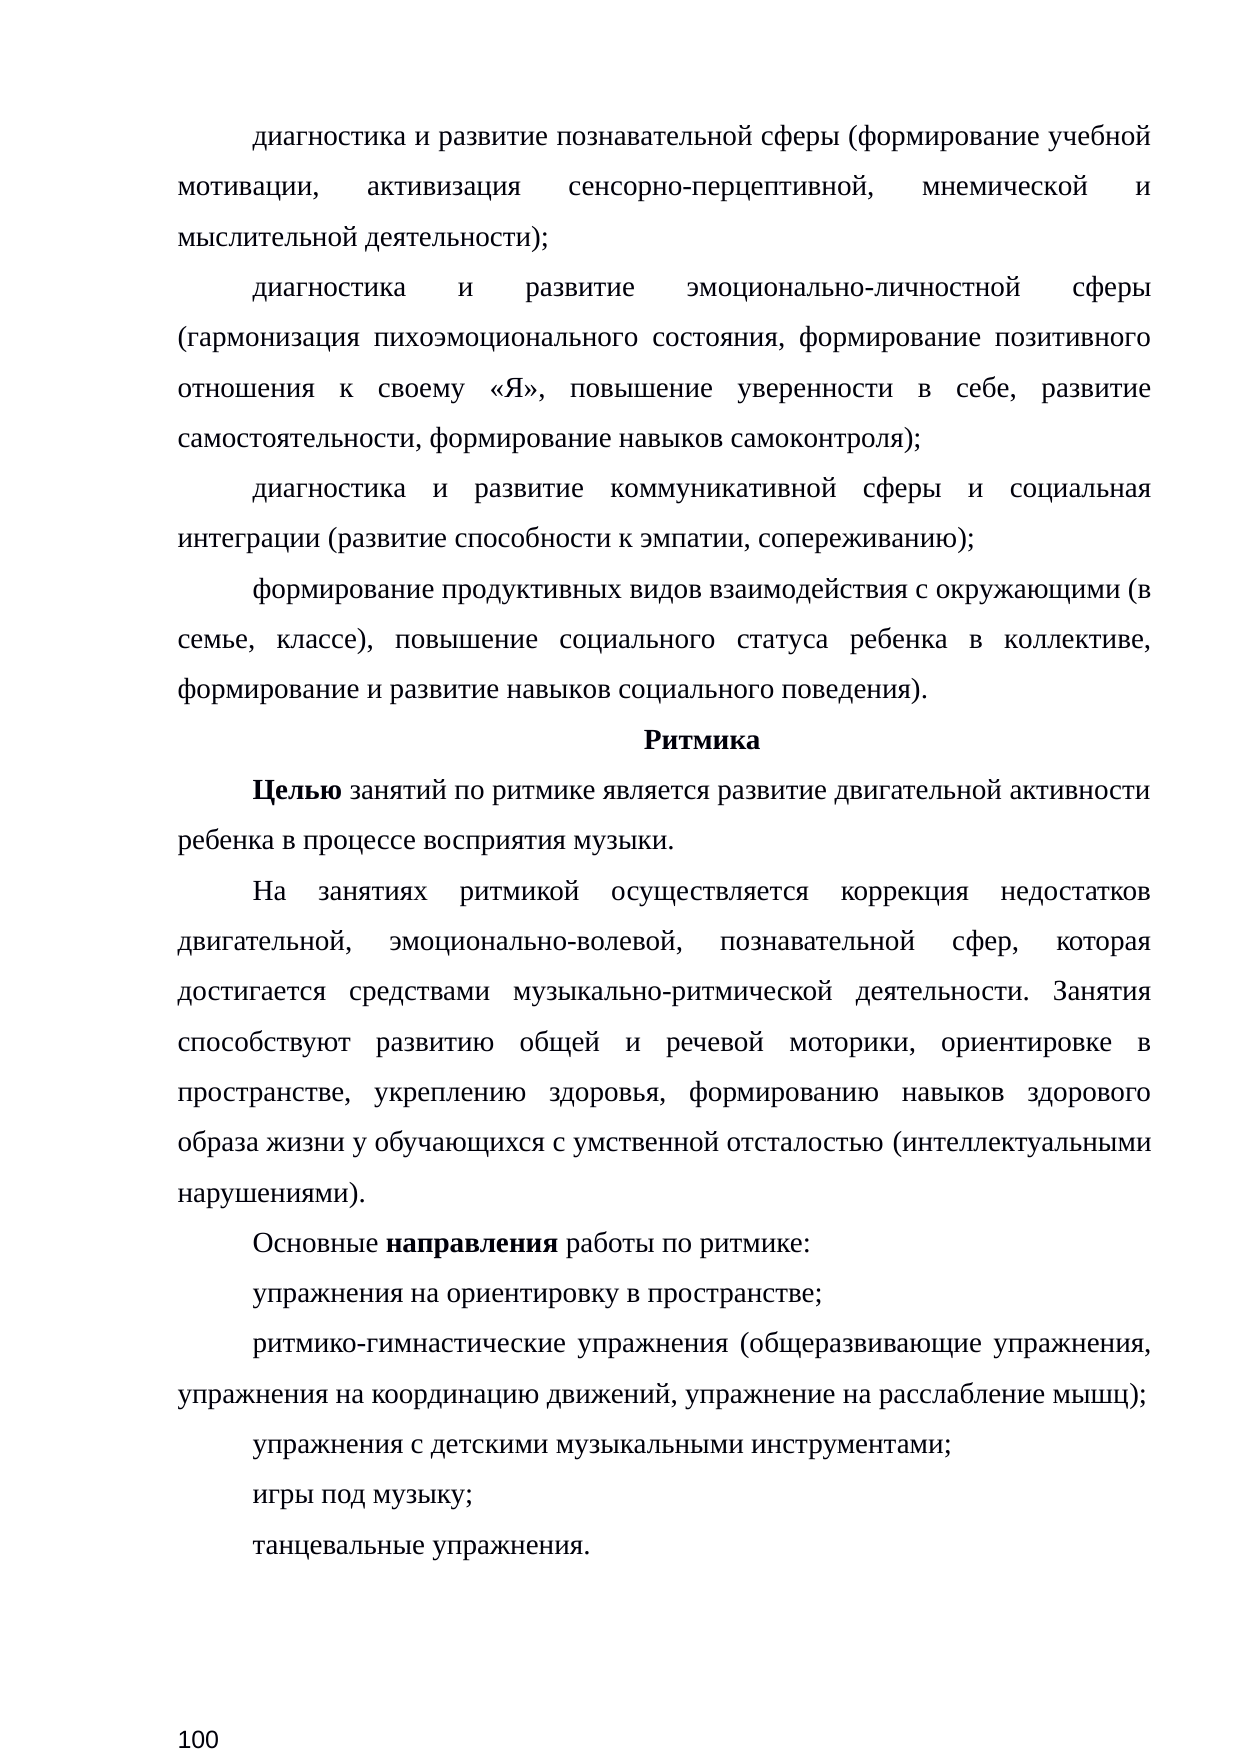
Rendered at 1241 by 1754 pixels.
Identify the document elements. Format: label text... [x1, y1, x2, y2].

text танцевальные упражнения. [177, 1527, 1152, 1560]
text упражнения с детскими музыкальными инструментами; [177, 1426, 1152, 1460]
text диагностика и развитие коммуникативной сферы и социальная интеграции (развитие способности к эмпатии, сопереживанию); [177, 470, 1152, 554]
text ритмико-гимнастические упражнения (общеразвивающие упражнения, упражнения на координацию движений, упражнение на расслабление мышц); [177, 1326, 1152, 1409]
text Целью занятий по ритмике является развитие двигательной активности ребенка в процессе восприятия музыки. [177, 772, 1152, 856]
text формирование продуктивных видов взаимодействия с окружающими (в семье, классе), повышение социального статуса ребенка в коллективе, формирование и развитие навыков социального поведения). [177, 571, 1152, 705]
text диагностика и развитие познавательной сферы (формирование учебной мотивации, активизация сенсорно-перцептивной, мнемической и мыслительной деятельности); [177, 118, 1152, 252]
text Основные направления работы по ритмике: [177, 1225, 1152, 1258]
text упражнения на ориентировку в пространстве; [177, 1275, 1152, 1309]
text диагностика и развитие эмоционально-личностной сферы (гармонизация пихоэмоционального состояния, формирование позитивного отношения к своему «Я», повышение уверенности в себе, развитие самостоятельности, формирование навыков самоконтроля); [177, 269, 1152, 453]
text Ритмика [177, 722, 1152, 755]
text игры под музыку; [177, 1477, 1152, 1510]
text На занятиях ритмикой осуществляется коррекция недостатков двигательной, эмоционально-волевой, познавательной сфер, которая достигается средствами музыкально-ритмической деятельности. Занятия способствуют развитию общей и речевой моторики, ориентировке в пространстве, укреплению здоровья, формированию навыков здорового образа жизни у обучающихся с умственной отсталостью (интеллектуальными нарушениями). [177, 873, 1152, 1208]
